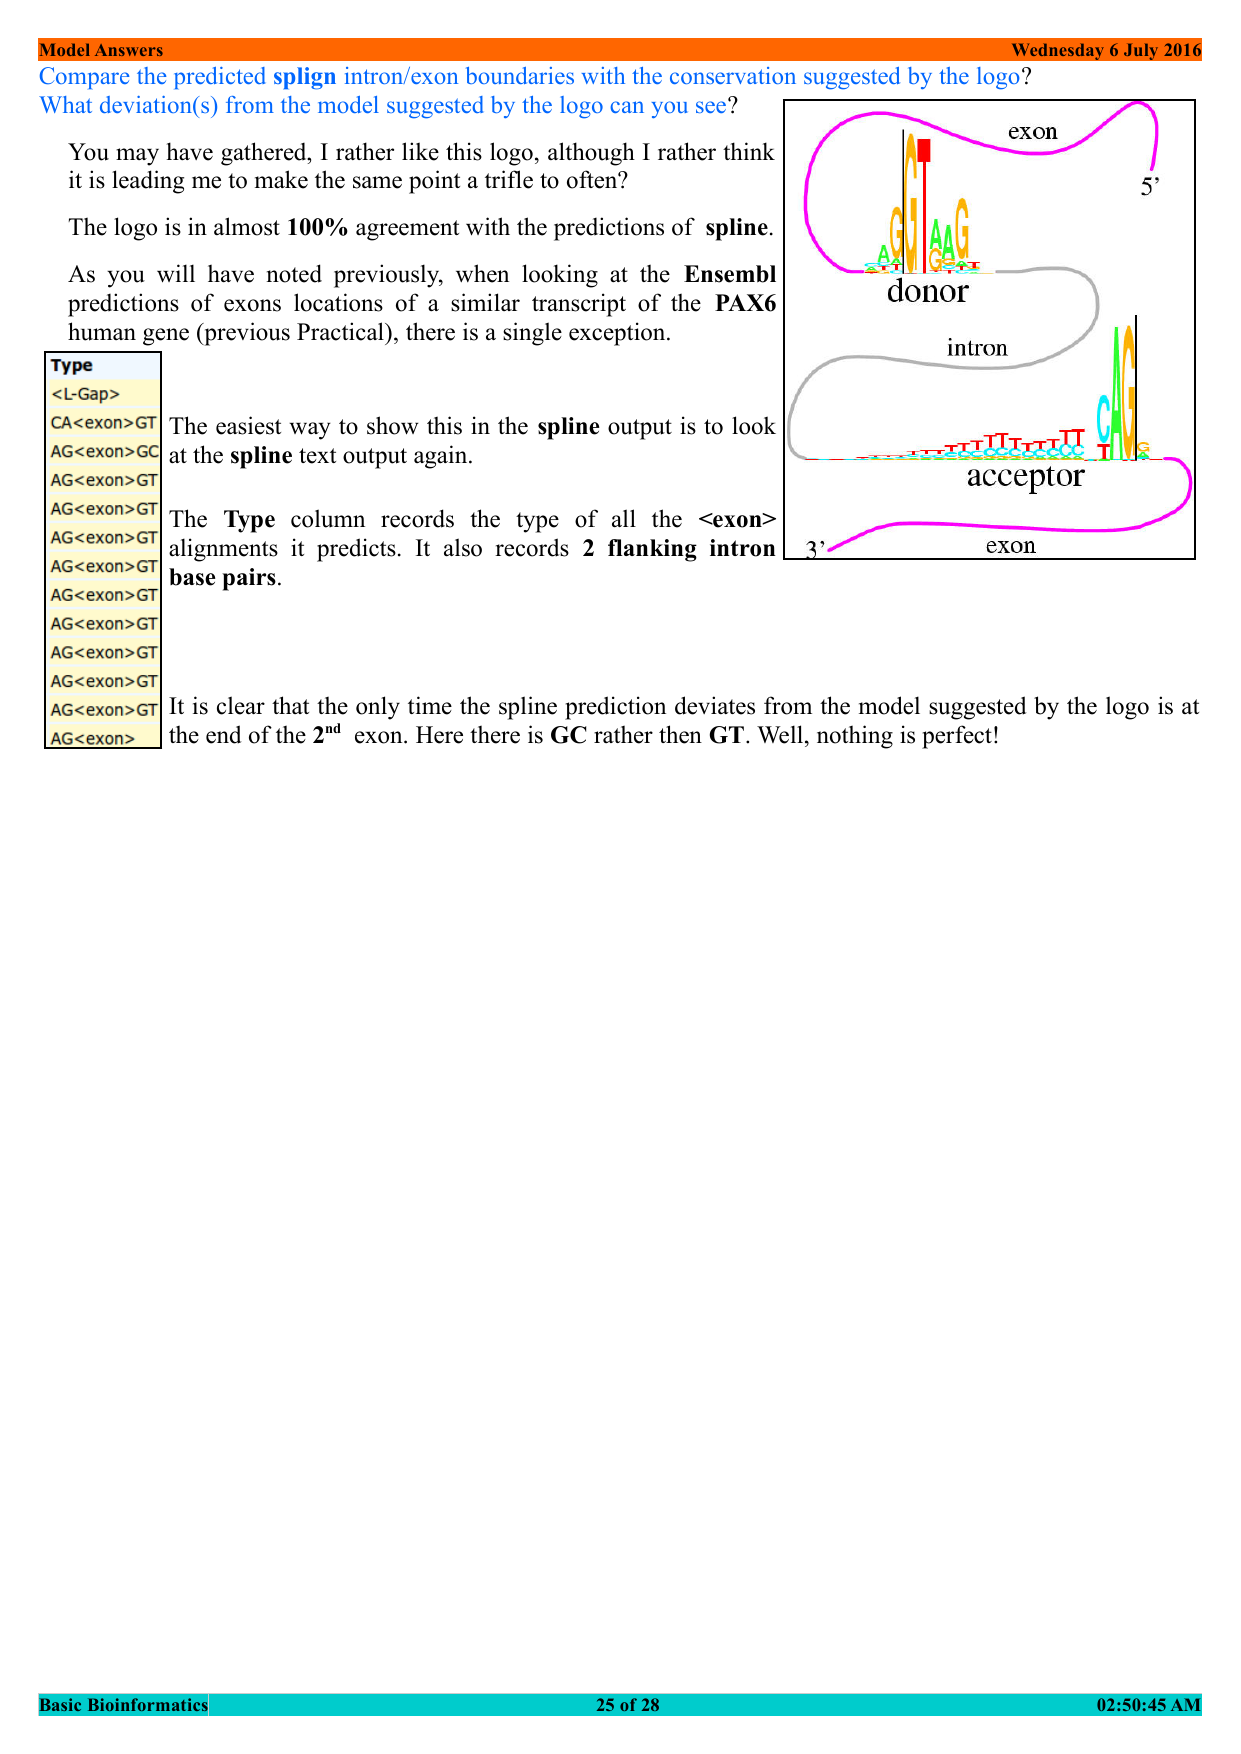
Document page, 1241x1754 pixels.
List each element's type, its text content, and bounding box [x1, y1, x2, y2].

picture [46, 353, 160, 747]
text The logo is in almost 100% agreement with the predictions of spline. [68, 212, 782, 241]
picture [785, 101, 1194, 558]
text Compare the predicted splign intron/exon boundaries with the conservation suggested by the logo? [38, 61, 1202, 89]
text The easiest way to show this in the spline output is to look at the spline text output again. [162, 411, 782, 469]
text The Type column records the type of all the <exon> alignments it predicts. It also records 2 flanking intron base pairs. [162, 504, 1202, 591]
text As you will have noted previously, when looking at the Ensembl predictions of exons locations of a similar transcript of the PAX6 human gene (previous Practical), there is a single exception. [68, 259, 782, 346]
text It is clear that the only time the spline prediction deviates from the model suggested by the logo is at the end of the 2nd exon. Here there is GC rather then GT. Well, nothing is perfect! [162, 691, 1202, 749]
text What deviation(s) from the model suggested by the logo can you see? [38, 89, 1202, 119]
text You may have gathered, I rather like this logo, although I rather think it is leading me to make the same point a trifle to often? [68, 136, 782, 194]
